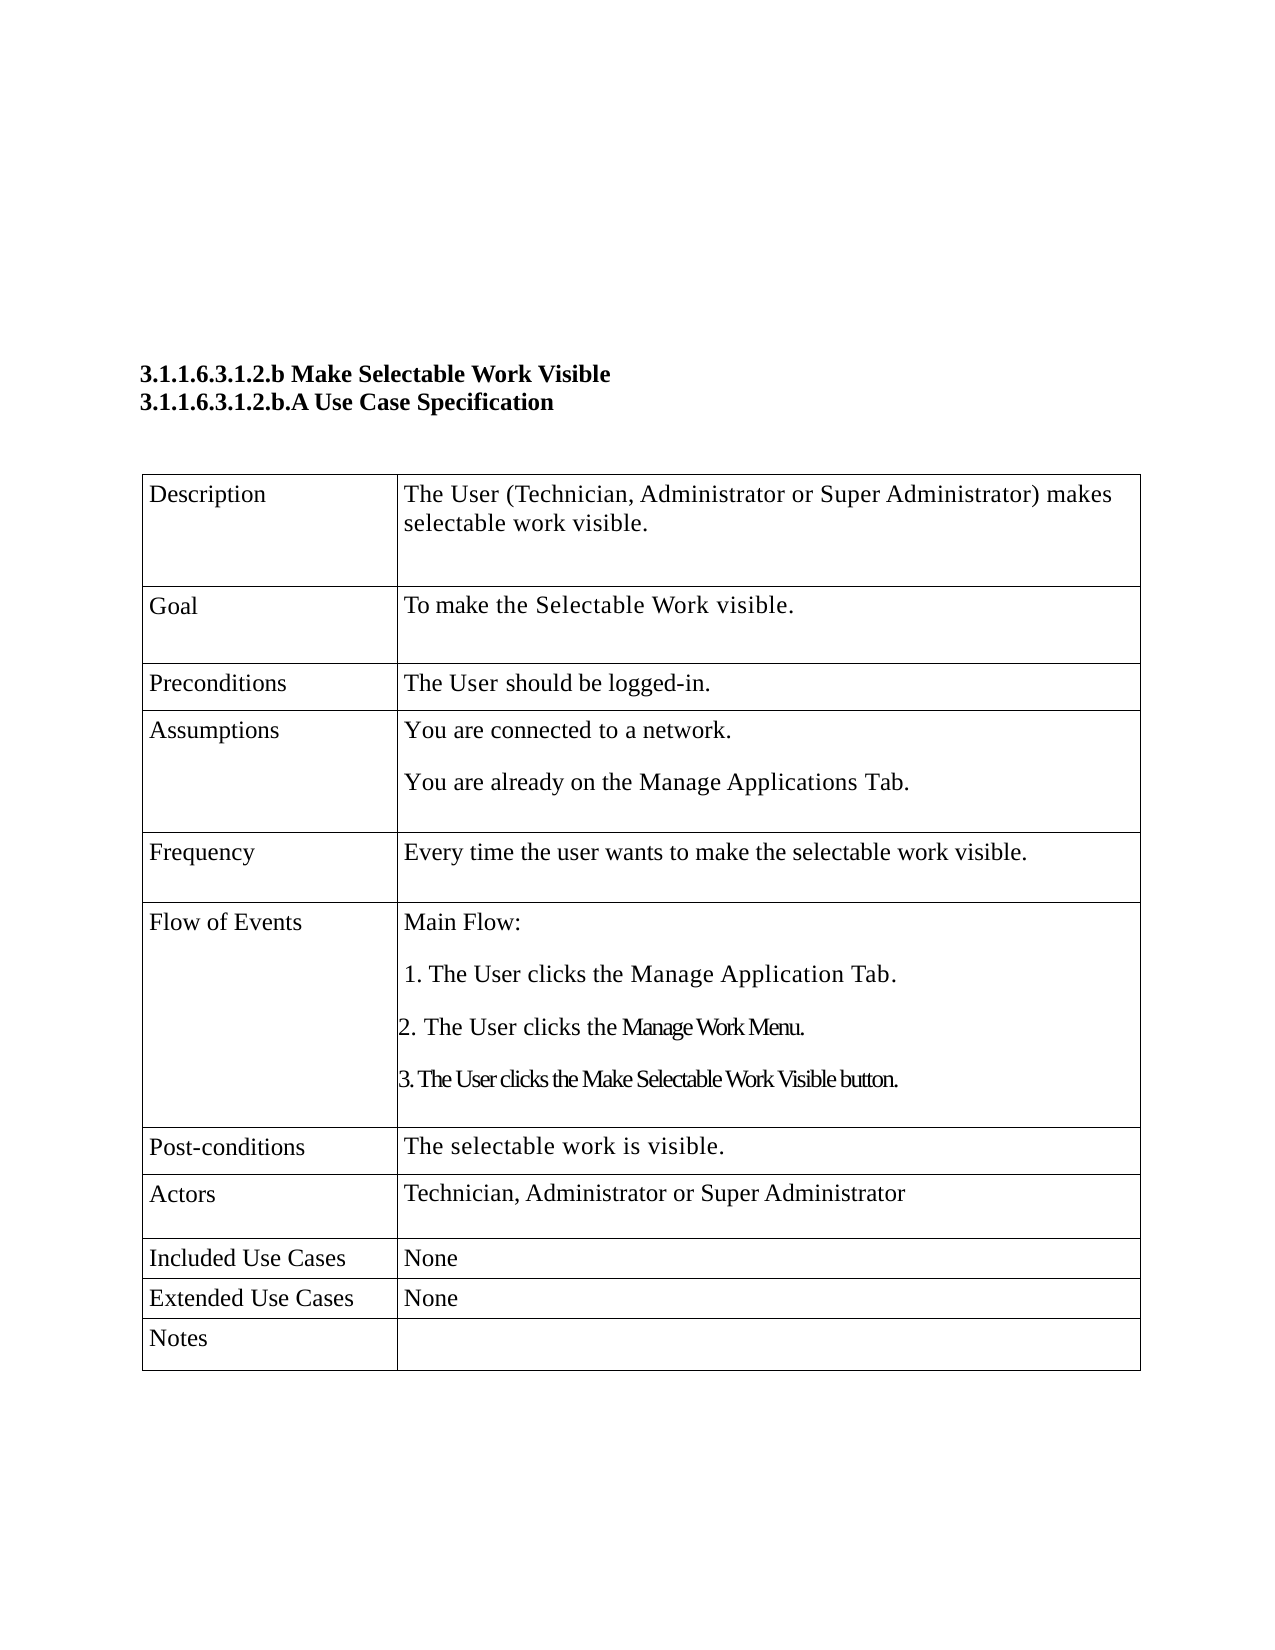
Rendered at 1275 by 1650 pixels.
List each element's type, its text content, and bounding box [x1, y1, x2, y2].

table_cell You are connected to a network. You are already on the Manage Applications Tab. [398, 711, 1140, 832]
table_cell Actors [143, 1175, 397, 1238]
table_header The User (Technician, Administrator or Super Administrator) makes selectable work visible. [398, 475, 1140, 586]
text 3.1.1.6.3.1.2.b.A Use Case Specification [139, 387, 1135, 416]
table_cell Notes [143, 1319, 397, 1370]
table_cell Included Use Cases [143, 1239, 397, 1278]
table_cell The User should be logged-in. [398, 664, 1140, 709]
table_cell The selectable work is visible. [398, 1128, 1140, 1174]
table_cell None [398, 1279, 1140, 1317]
table_cell [398, 1319, 1140, 1370]
table_cell None [398, 1239, 1140, 1278]
table_cell Flow of Events [143, 903, 397, 1127]
table_cell Preconditions [143, 664, 397, 709]
table_cell Frequency [143, 833, 397, 902]
table_cell To make the Selectable Work visible. [398, 587, 1140, 663]
table_cell Post-conditions [143, 1128, 397, 1174]
table_cell Every time the user wants to make the selectable work visible. [398, 833, 1140, 902]
table_cell Assumptions [143, 711, 397, 832]
text 3.1.1.6.3.1.2.b Make Selectable Work Visible [139, 359, 1135, 387]
table_cell Technician, Administrator or Super Administrator [398, 1175, 1140, 1238]
table_header Description [143, 475, 397, 586]
table_cell Extended Use Cases [143, 1279, 397, 1317]
table_cell Goal [143, 587, 397, 663]
table_cell Main Flow: 1. The User clicks the Manage Application Tab. 2. The User clicks the Manage Work Menu. 3. The User clicks the Make Selectable Work Visible button. [398, 903, 1140, 1127]
